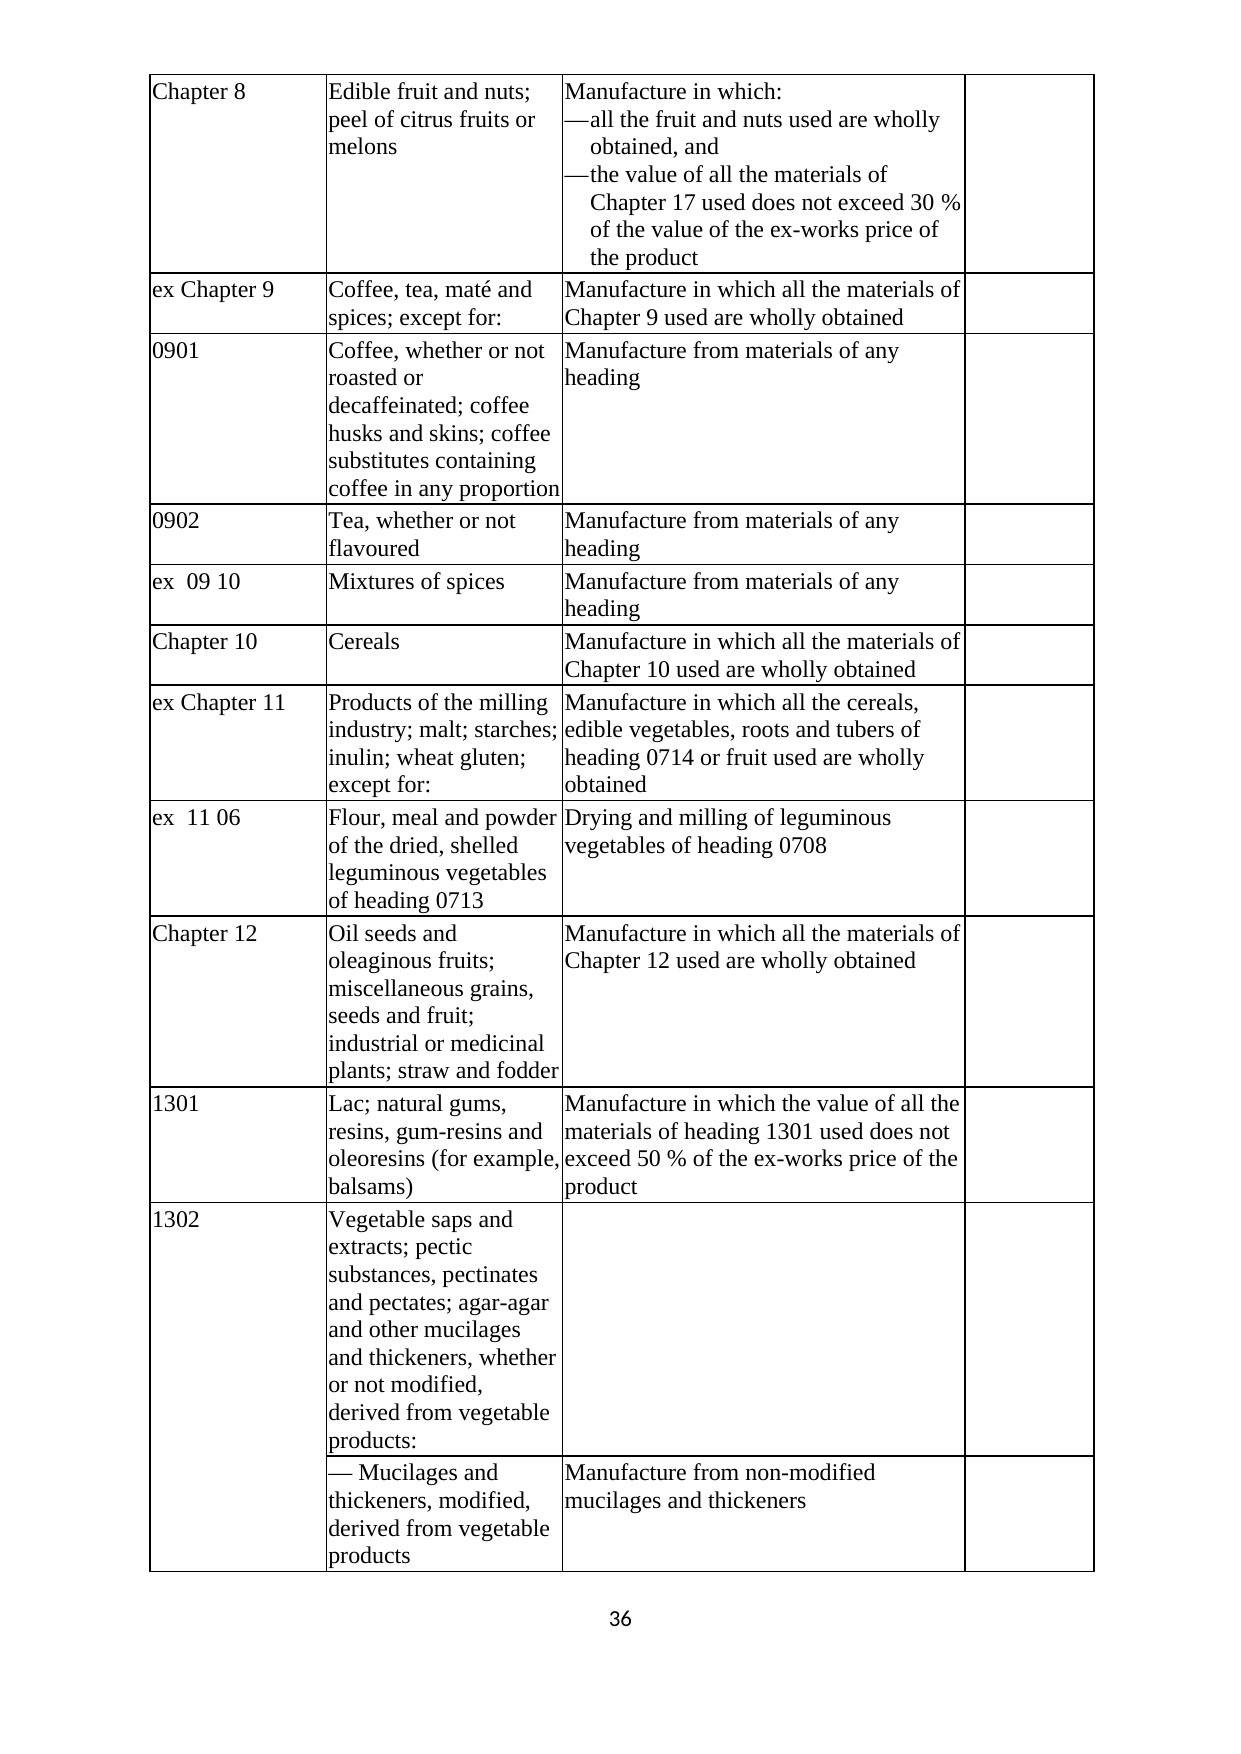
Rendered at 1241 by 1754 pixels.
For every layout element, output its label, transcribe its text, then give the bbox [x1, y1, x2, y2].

table_cell [966, 274, 1093, 332]
table_cell [966, 1203, 1093, 1455]
table_cell 1302 [151, 1203, 326, 1571]
table_cell Edible fruit and nuts; peel of citrus fruits or melons [327, 75, 562, 272]
table_cell Cereals [327, 626, 562, 684]
table_cell Manufacture in which all the materials of Chapter 12 used are wholly obtained [563, 917, 964, 1086]
table_cell Manufacture from materials of any heading [563, 334, 964, 503]
table_header all the fruit and nuts used are wholly obtained, and [590, 105, 963, 160]
table_cell Oil seeds and oleaginous fruits; miscellaneous grains, seeds and fruit; industrial or medicinal plants; straw and fodder [327, 917, 562, 1086]
table_cell Manufacture in which all the cereals, edible vegetables, roots and tubers of heading 0714 or fruit used are wholly obtained [563, 686, 964, 800]
table_header the value of all the materials of Chapter 17 used does not exceed 30 % of the value of the ex-works price of the product [590, 160, 963, 270]
table_cell [966, 626, 1093, 684]
table_cell [966, 334, 1093, 503]
table_cell Manufacture from materials of any heading [563, 505, 964, 563]
table_cell 0901 [151, 334, 326, 503]
table_cell Coffee, tea, maté and spices; except for: [327, 274, 562, 332]
table_cell [966, 505, 1093, 563]
table_cell Products of the milling industry; malt; starches; inulin; wheat gluten; except for: [327, 686, 562, 800]
table_cell Chapter 12 [151, 917, 326, 1086]
table_cell [563, 1203, 964, 1455]
table_cell Manufacture from non-modified mucilages and thickeners [563, 1457, 964, 1571]
table_cell Mixtures of spices [327, 565, 562, 624]
table_cell 0902 [151, 505, 326, 563]
table_cell [966, 917, 1093, 1086]
table_cell Manufacture in which all the materials of Chapter 10 used are wholly obtained [563, 626, 964, 684]
table_cell — Mucilages and thickeners, modified, derived from vegetable products [327, 1457, 562, 1571]
table_header — [564, 105, 590, 160]
table_cell [966, 801, 1093, 915]
table_cell Vegetable saps and extracts; pectic substances, pectinates and pectates; agar-agar and other mucilages and thickeners, whether or not modified, derived from vegetable products: [327, 1203, 562, 1455]
table_cell Manufacture in which the value of all the materials of heading 1301 used does not exceed 50 % of the ex-works price of the product [563, 1088, 964, 1201]
table_cell Lac; natural gums, resins, gum-resins and oleoresins (for example, balsams) [327, 1088, 562, 1201]
table_cell [966, 75, 1093, 272]
table_cell Coffee, whether or not roasted or decaffeinated; coffee husks and skins; coffee substitutes containing coffee in any proportion [327, 334, 562, 503]
table_cell Flour, meal and powder of the dried, shelled leguminous vegetables of heading 0713 [327, 801, 562, 915]
table_cell [966, 686, 1093, 800]
table_cell Chapter 8 [151, 75, 326, 272]
table_cell Manufacture in which: [563, 75, 964, 272]
table_cell [966, 1457, 1093, 1571]
table_cell [966, 565, 1093, 624]
table_cell 1301 [151, 1088, 326, 1201]
table_cell ex Chapter 9 [151, 274, 326, 332]
table_cell ex 11 06 [151, 801, 326, 915]
table_cell Tea, whether or not flavoured [327, 505, 562, 563]
table_cell Manufacture in which all the materials of Chapter 9 used are wholly obtained [563, 274, 964, 332]
table_cell [966, 1088, 1093, 1201]
table_cell Drying and milling of leguminous vegetables of heading 0708 [563, 801, 964, 915]
table_cell ex 09 10 [151, 565, 326, 624]
table_cell Chapter 10 [151, 626, 326, 684]
table_cell ex Chapter 11 [151, 686, 326, 800]
table_cell Manufacture from materials of any heading [563, 565, 964, 624]
table_header — [564, 160, 590, 270]
